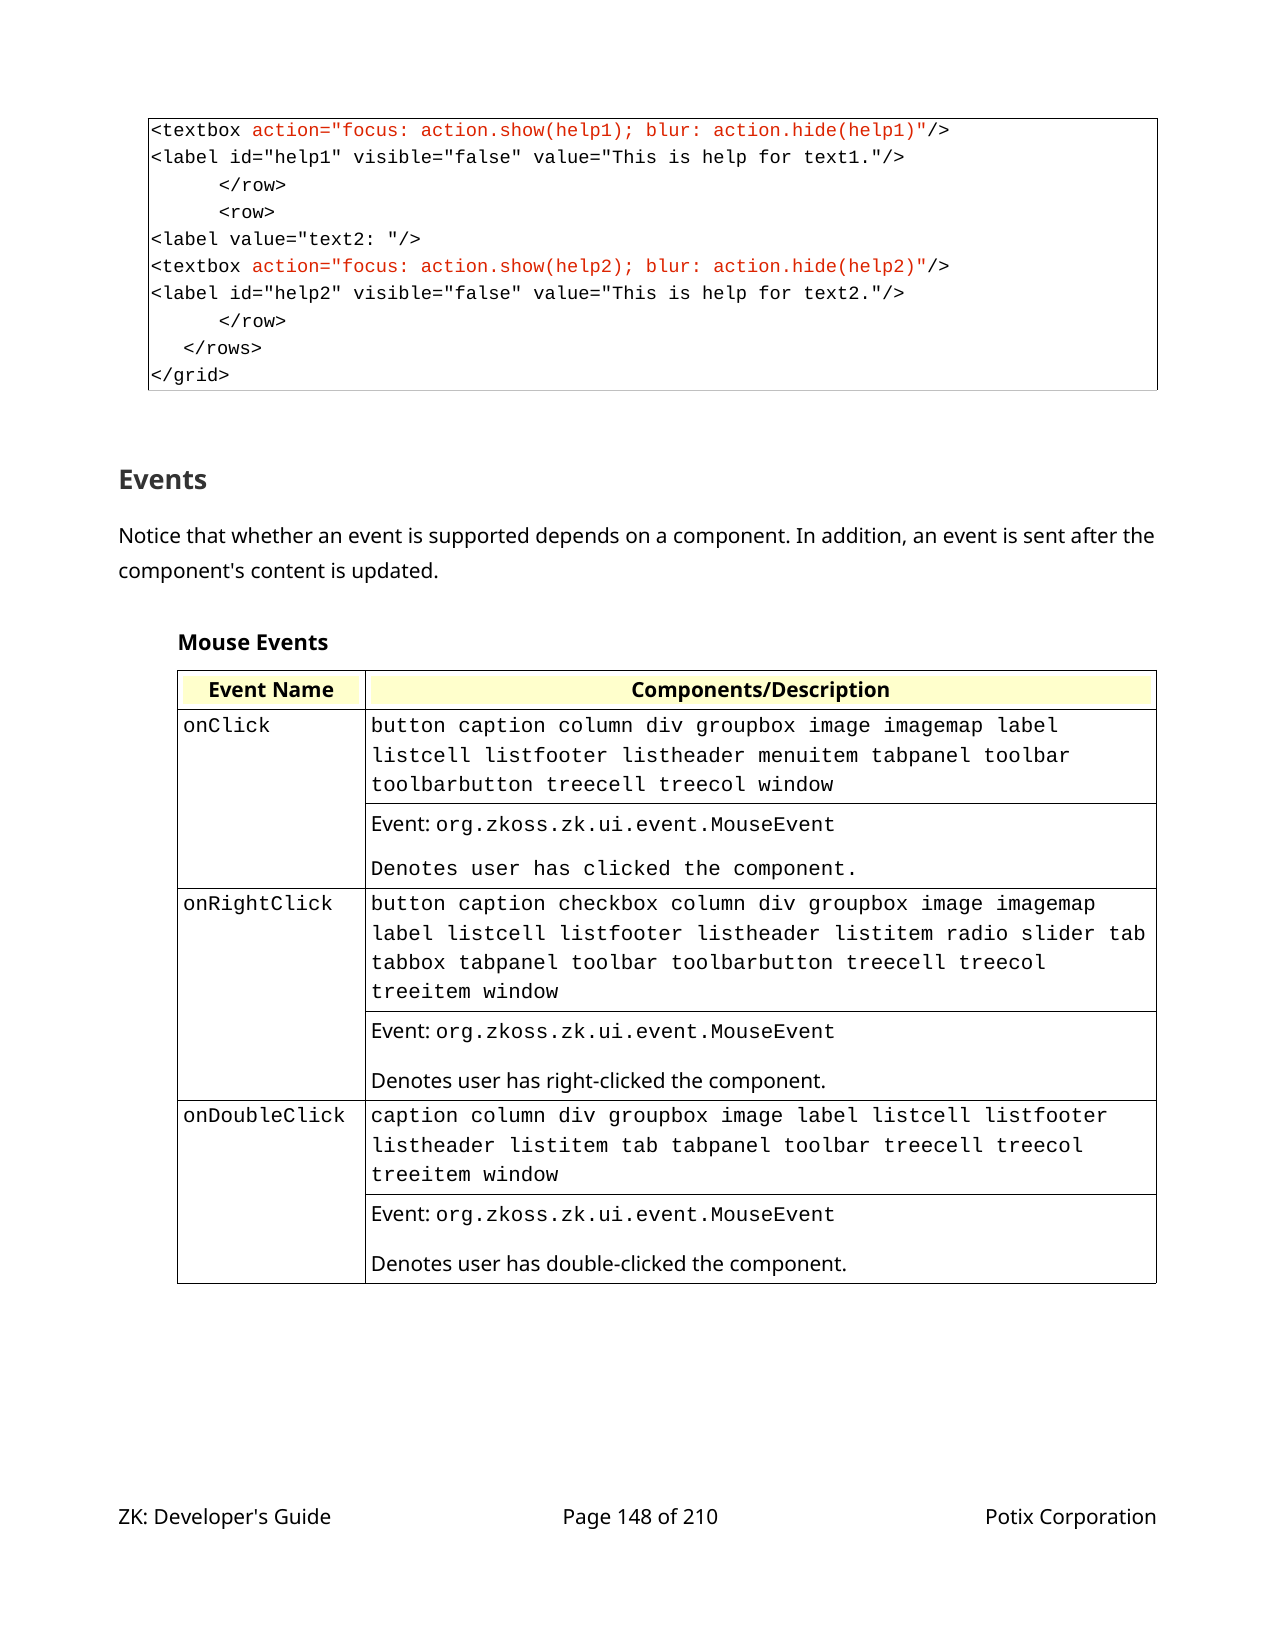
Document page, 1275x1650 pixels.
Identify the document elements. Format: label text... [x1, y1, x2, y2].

table_header button caption column div groupbox image imagemap label listcell listfooter listheader menuitem tabpanel toolbar toolbarbutton treecell treecol window [366, 710, 1156, 803]
text <textbox action="focus: action.show(help1); blur: action.hide(help1)"/> [149, 119, 1157, 142]
subtitle Events [118, 461, 1157, 498]
text Notice that whether an event is supported depends on a component. In addition, an event is sent after the component's content is updated. [118, 521, 1157, 585]
text <row> [149, 200, 1157, 224]
text <label id="help1" visible="false" value="This is help for text1."/> [149, 145, 1157, 169]
text </rows> [149, 336, 1157, 360]
table_header caption column div groupbox image label listcell listfooter listheader listitem tab tabpanel toolbar treecell treecol treeitem window [366, 1101, 1156, 1194]
table_header button caption checkbox column div groupbox image imagemap label listcell listfooter listheader listitem radio slider tab tabbox tabpanel toolbar toolbarbutton treecell treecol treeitem window [366, 889, 1156, 1011]
table_cell onClick [178, 710, 365, 888]
table_cell onDoubleClick [178, 1101, 365, 1283]
table_cell Event: org.zkoss.zk.ui.event.MouseEvent Denotes user has clicked the component. [366, 804, 1156, 888]
text </row> [149, 308, 1157, 333]
text </grid> [149, 363, 1157, 390]
text </row> [149, 172, 1157, 197]
table_header Event Name [178, 671, 365, 709]
table_cell onRightClick [178, 889, 365, 1100]
text <label id="help2" visible="false" value="This is help for text2."/> [149, 281, 1157, 306]
table_cell Event: org.zkoss.zk.ui.event.MouseEvent Denotes user has right-clicked the component. [366, 1012, 1156, 1100]
text <label value="text2: "/> [149, 227, 1157, 251]
text <textbox action="focus: action.show(help2); blur: action.hide(help2)"/> [149, 254, 1157, 278]
subtitle Mouse Events [177, 627, 1157, 657]
table_cell Event: org.zkoss.zk.ui.event.MouseEvent Denotes user has double-clicked the component. [366, 1195, 1156, 1283]
table_header Components/Description [366, 671, 1156, 709]
